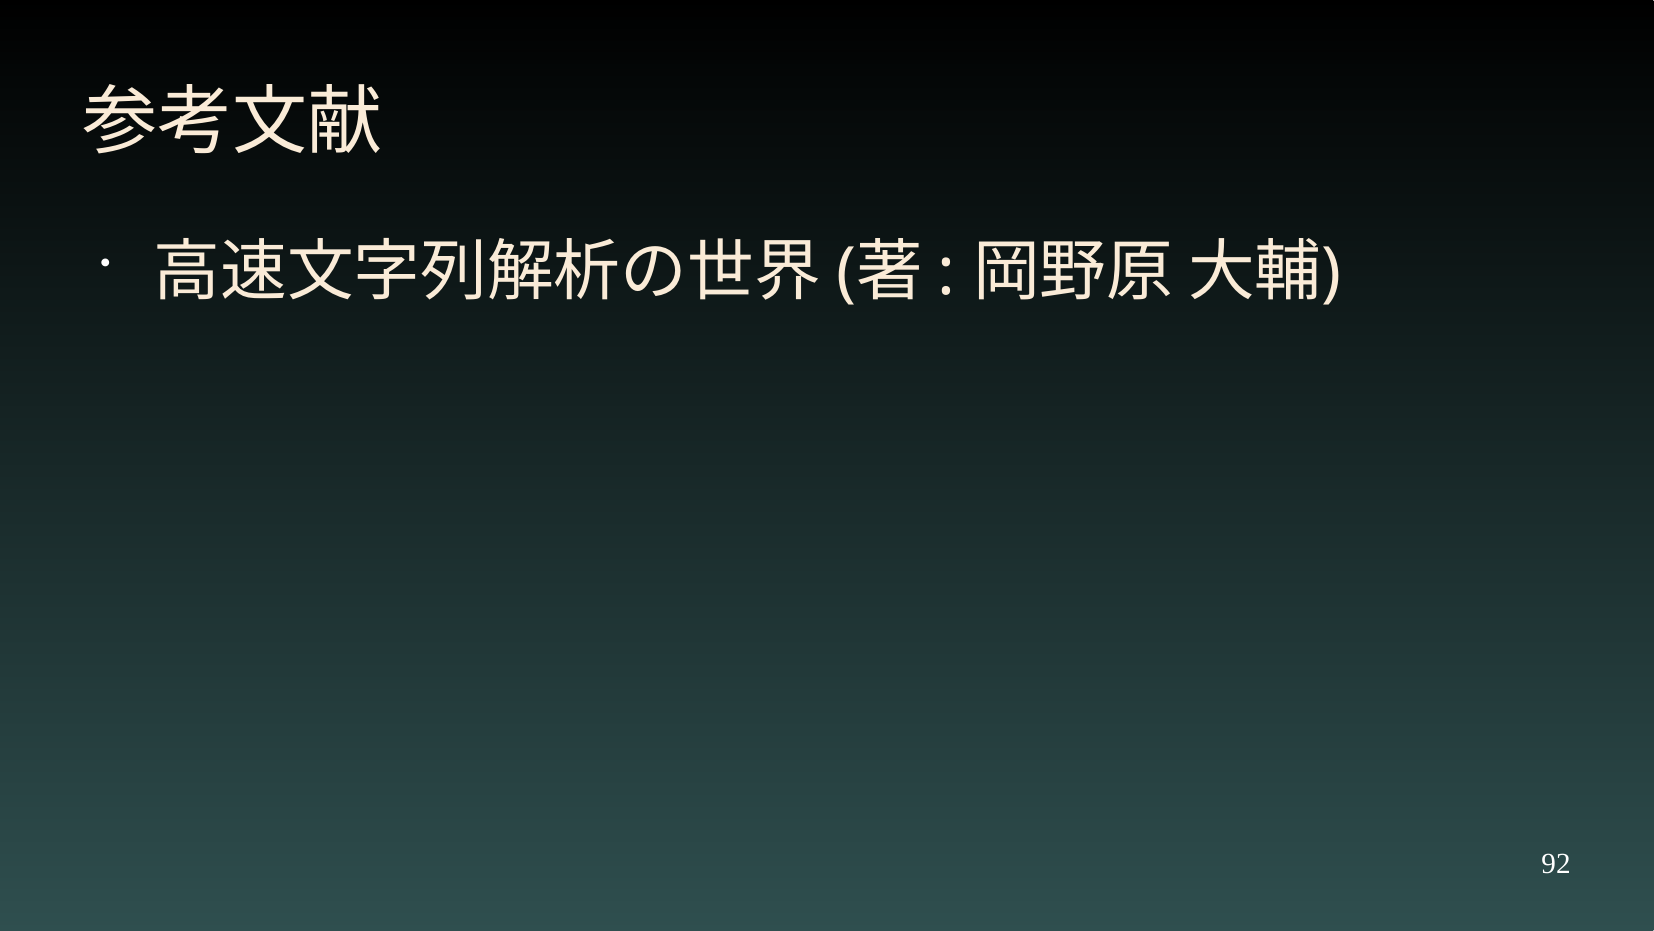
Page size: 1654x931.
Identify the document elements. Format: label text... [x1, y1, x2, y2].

list 高速文字列解析の世界 (著 : 岡野原 大輔) [82, 217, 1571, 898]
title 参考文献 [82, 37, 969, 193]
